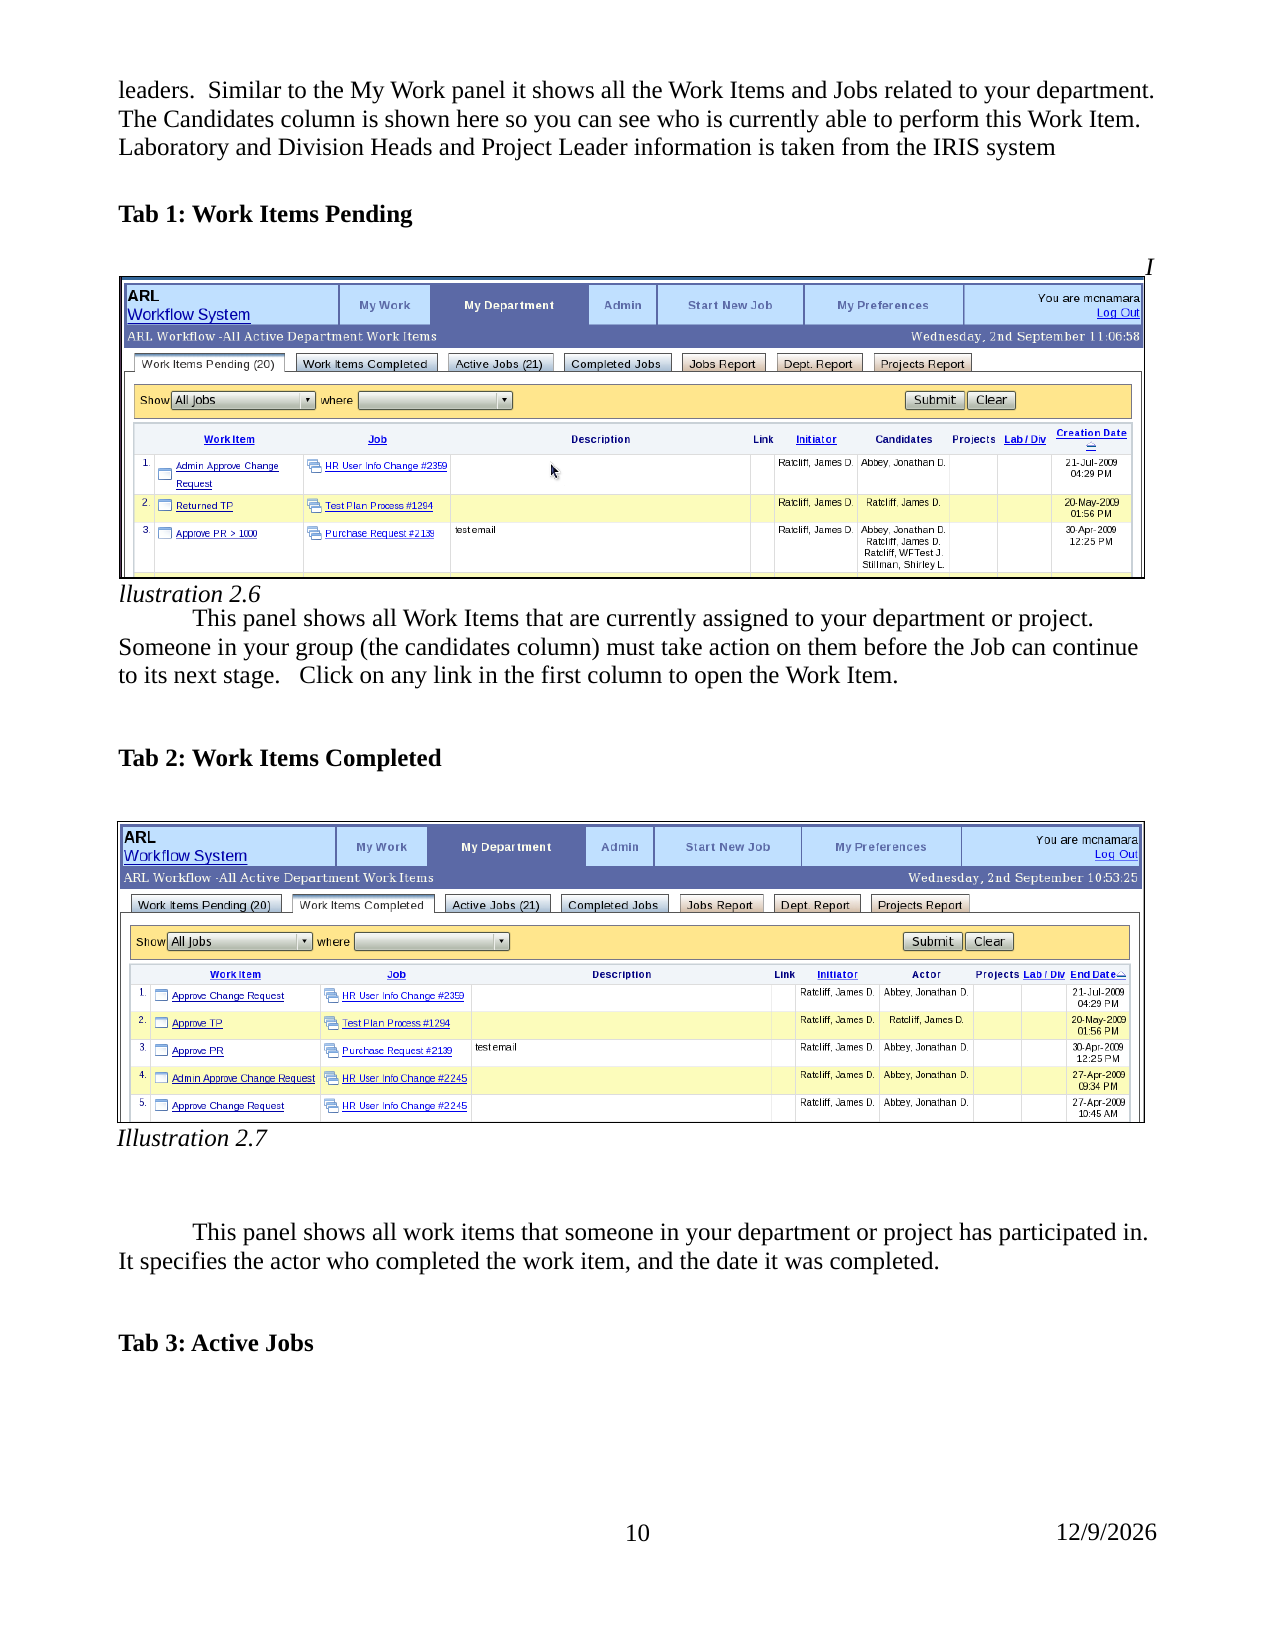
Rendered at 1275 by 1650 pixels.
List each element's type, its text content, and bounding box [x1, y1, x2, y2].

subtitle Tab 1: Work Items Pending [118, 199, 1157, 227]
text Illustration 2.7 [117, 821, 1154, 1152]
text Tab 2: Work Items Completed [118, 743, 1157, 801]
text This panel shows all Work Items that are currently assigned to your department or project. Someone in your group (the candidates column) must take action on them before the Job can continue to its next stage. Click on any link in the first column to open the Work Item. [118, 240, 1157, 689]
text leaders. Similar to the My Work panel it shows all the Work Items and Jobs related to your department. The Candidates column is shown here so you can see who is currently able to perform this Work Item. Laboratory and Division Heads and Project Leader information is taken from the IRIS system [118, 75, 1157, 161]
text Illustration 2.6 [119, 252, 1156, 603]
text This panel shows all work items that someone in your department or project has participated in. It specifies the actor who completed the work item, and the date it was completed. [118, 1217, 1157, 1274]
text Tab 3: Active Jobs [118, 1328, 1157, 1357]
